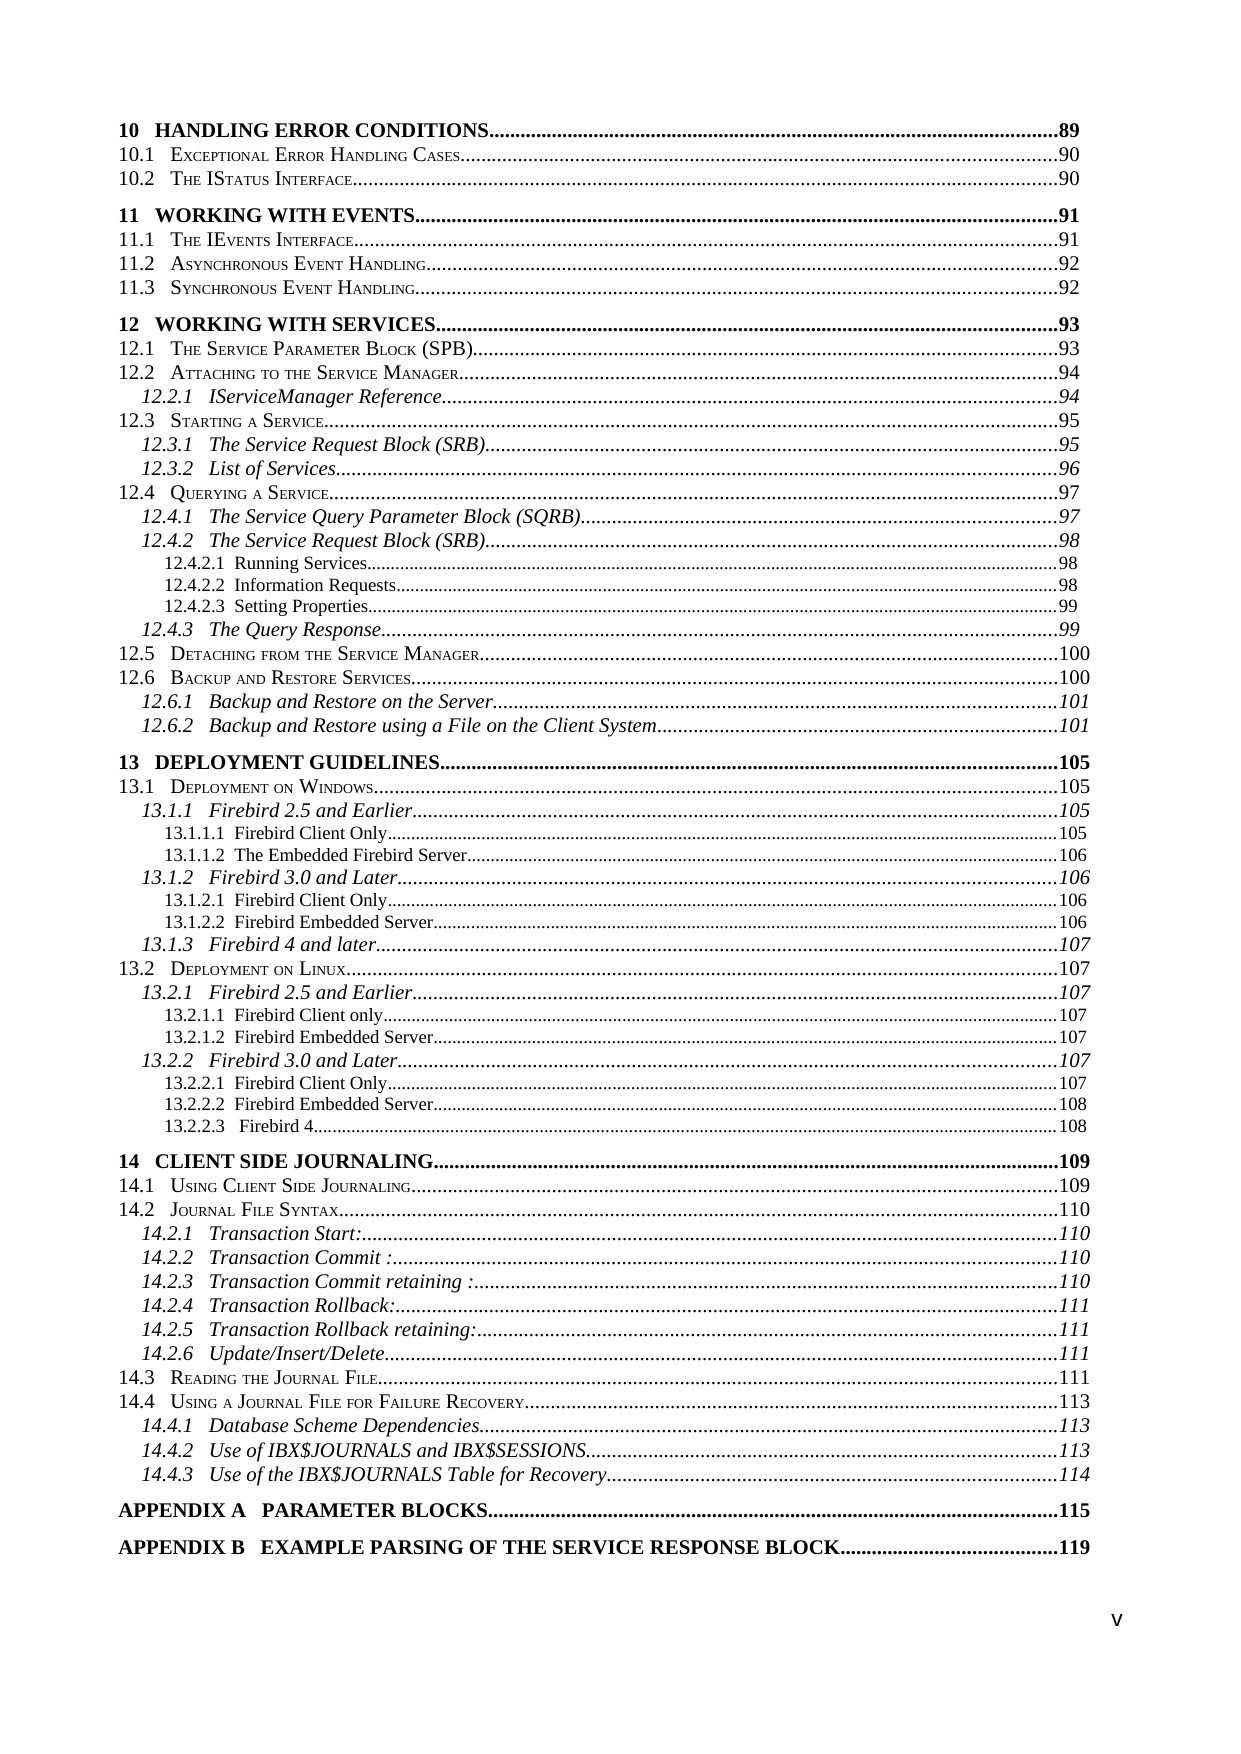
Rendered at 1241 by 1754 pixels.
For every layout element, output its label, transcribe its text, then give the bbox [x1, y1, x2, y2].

text 13.1.2.2 Firebird Embedded Server 106 [164, 911, 1122, 932]
text 13.1 Deployment on Windows 105 [118, 774, 1122, 798]
text 10 Handling Error Conditions 89 [118, 118, 1122, 142]
text 13.1.3 Firebird 4 and later 107 [141, 932, 1122, 956]
text 11 Working with Events 91 [118, 203, 1122, 227]
text 13.1.2 Firebird 3.0 and Later 106 [141, 865, 1122, 889]
text 14.1 Using Client Side Journaling 109 [118, 1173, 1122, 1197]
text 14.3 Reading the Journal File 111 [118, 1365, 1122, 1389]
text 13.2.2.1 Firebird Client Only 107 [164, 1072, 1122, 1093]
text 13.2 Deployment on Linux 107 [118, 956, 1122, 980]
text 13.2.2.3 Firebird 4 108 [164, 1115, 1122, 1136]
text 14.2.1 Transaction Start: 110 [141, 1221, 1122, 1245]
text 12.2 Attaching to the Service Manager 94 [118, 360, 1122, 384]
text 14.2 Journal File Syntax 110 [118, 1197, 1122, 1221]
text 13.1.1.1 Firebird Client Only 105 [164, 822, 1122, 843]
text 14 Client Side Journaling 109 [118, 1149, 1122, 1173]
text 12.4 Querying a Service 97 [118, 480, 1122, 504]
text 12 Working with Services 93 [118, 312, 1122, 336]
text 12.4.3 The Query Response 99 [141, 617, 1122, 641]
text 12.3.1 The Service Request Block (SRB) 95 [141, 432, 1122, 456]
text 12.4.2 The Service Request Block (SRB) 98 [141, 528, 1122, 552]
text 14.2.3 Transaction Commit retaining : 110 [141, 1269, 1122, 1293]
text 14.2.5 Transaction Rollback retaining: 111 [141, 1317, 1122, 1341]
text 12.6.1 Backup and Restore on the Server 101 [141, 689, 1122, 713]
text 12.1 The Service Parameter Block (SPB) 93 [118, 336, 1122, 360]
text 10.1 Exceptional Error Handling Cases 90 [118, 142, 1122, 166]
text 14.4.3 Use of the IBX$JOURNALS Table for Recovery 114 [141, 1462, 1122, 1486]
text 14.2.2 Transaction Commit : 110 [141, 1245, 1122, 1269]
text 13.1.2.1 Firebird Client Only 106 [164, 889, 1122, 911]
text 14.4 Using a Journal File for Failure Recovery 113 [118, 1389, 1122, 1413]
text 13.1.1.2 The Embedded Firebird Server 106 [164, 843, 1122, 865]
text 14.4.2 Use of IBX$JOURNALS and IBX$SESSIONS 113 [141, 1437, 1122, 1462]
text 14.2.4 Transaction Rollback: 111 [141, 1293, 1122, 1317]
text 12.4.2.2 Information Requests 98 [164, 574, 1122, 595]
text 11.2 Asynchronous Event Handling 92 [118, 251, 1122, 275]
text 14.2.6 Update/Insert/Delete 111 [141, 1341, 1122, 1365]
text 13.2.1 Firebird 2.5 and Earlier 107 [141, 980, 1122, 1004]
text 12.4.2.1 Running Services 98 [164, 552, 1122, 574]
text 12.4.1 The Service Query Parameter Block (SQRB) 97 [141, 504, 1122, 528]
text 12.3 Starting a Service 95 [118, 408, 1122, 432]
text 12.5 Detaching from the Service Manager 100 [118, 641, 1122, 665]
text 13.1.1 Firebird 2.5 and Earlier 105 [141, 798, 1122, 822]
text 10.2 The IStatus Interface 90 [118, 166, 1122, 190]
text 11.1 The IEvents Interface 91 [118, 227, 1122, 251]
text 11.3 Synchronous Event Handling 92 [118, 275, 1122, 299]
text 12.4.2.3 Setting Properties 99 [164, 595, 1122, 617]
text 13 Deployment Guidelines 105 [118, 750, 1122, 774]
text 12.6 Backup and Restore Services 100 [118, 665, 1122, 689]
text 12.3.2 List of Services 96 [141, 456, 1122, 480]
text 13.2.1.2 Firebird Embedded Server 107 [164, 1026, 1122, 1047]
text 13.2.2 Firebird 3.0 and Later 107 [141, 1047, 1122, 1072]
text Appendix B Example Parsing of the Service Response Block 119 [118, 1535, 1122, 1559]
text 12.6.2 Backup and Restore using a File on the Client System 101 [141, 713, 1122, 737]
text 13.2.1.1 Firebird Client only 107 [164, 1004, 1122, 1026]
text Appendix A Parameter Blocks 115 [118, 1498, 1122, 1522]
text 13.2.2.2 Firebird Embedded Server 108 [164, 1093, 1122, 1115]
text 12.2.1 IServiceManager Reference 94 [141, 384, 1122, 408]
text 14.4.1 Database Scheme Dependencies 113 [141, 1413, 1122, 1437]
